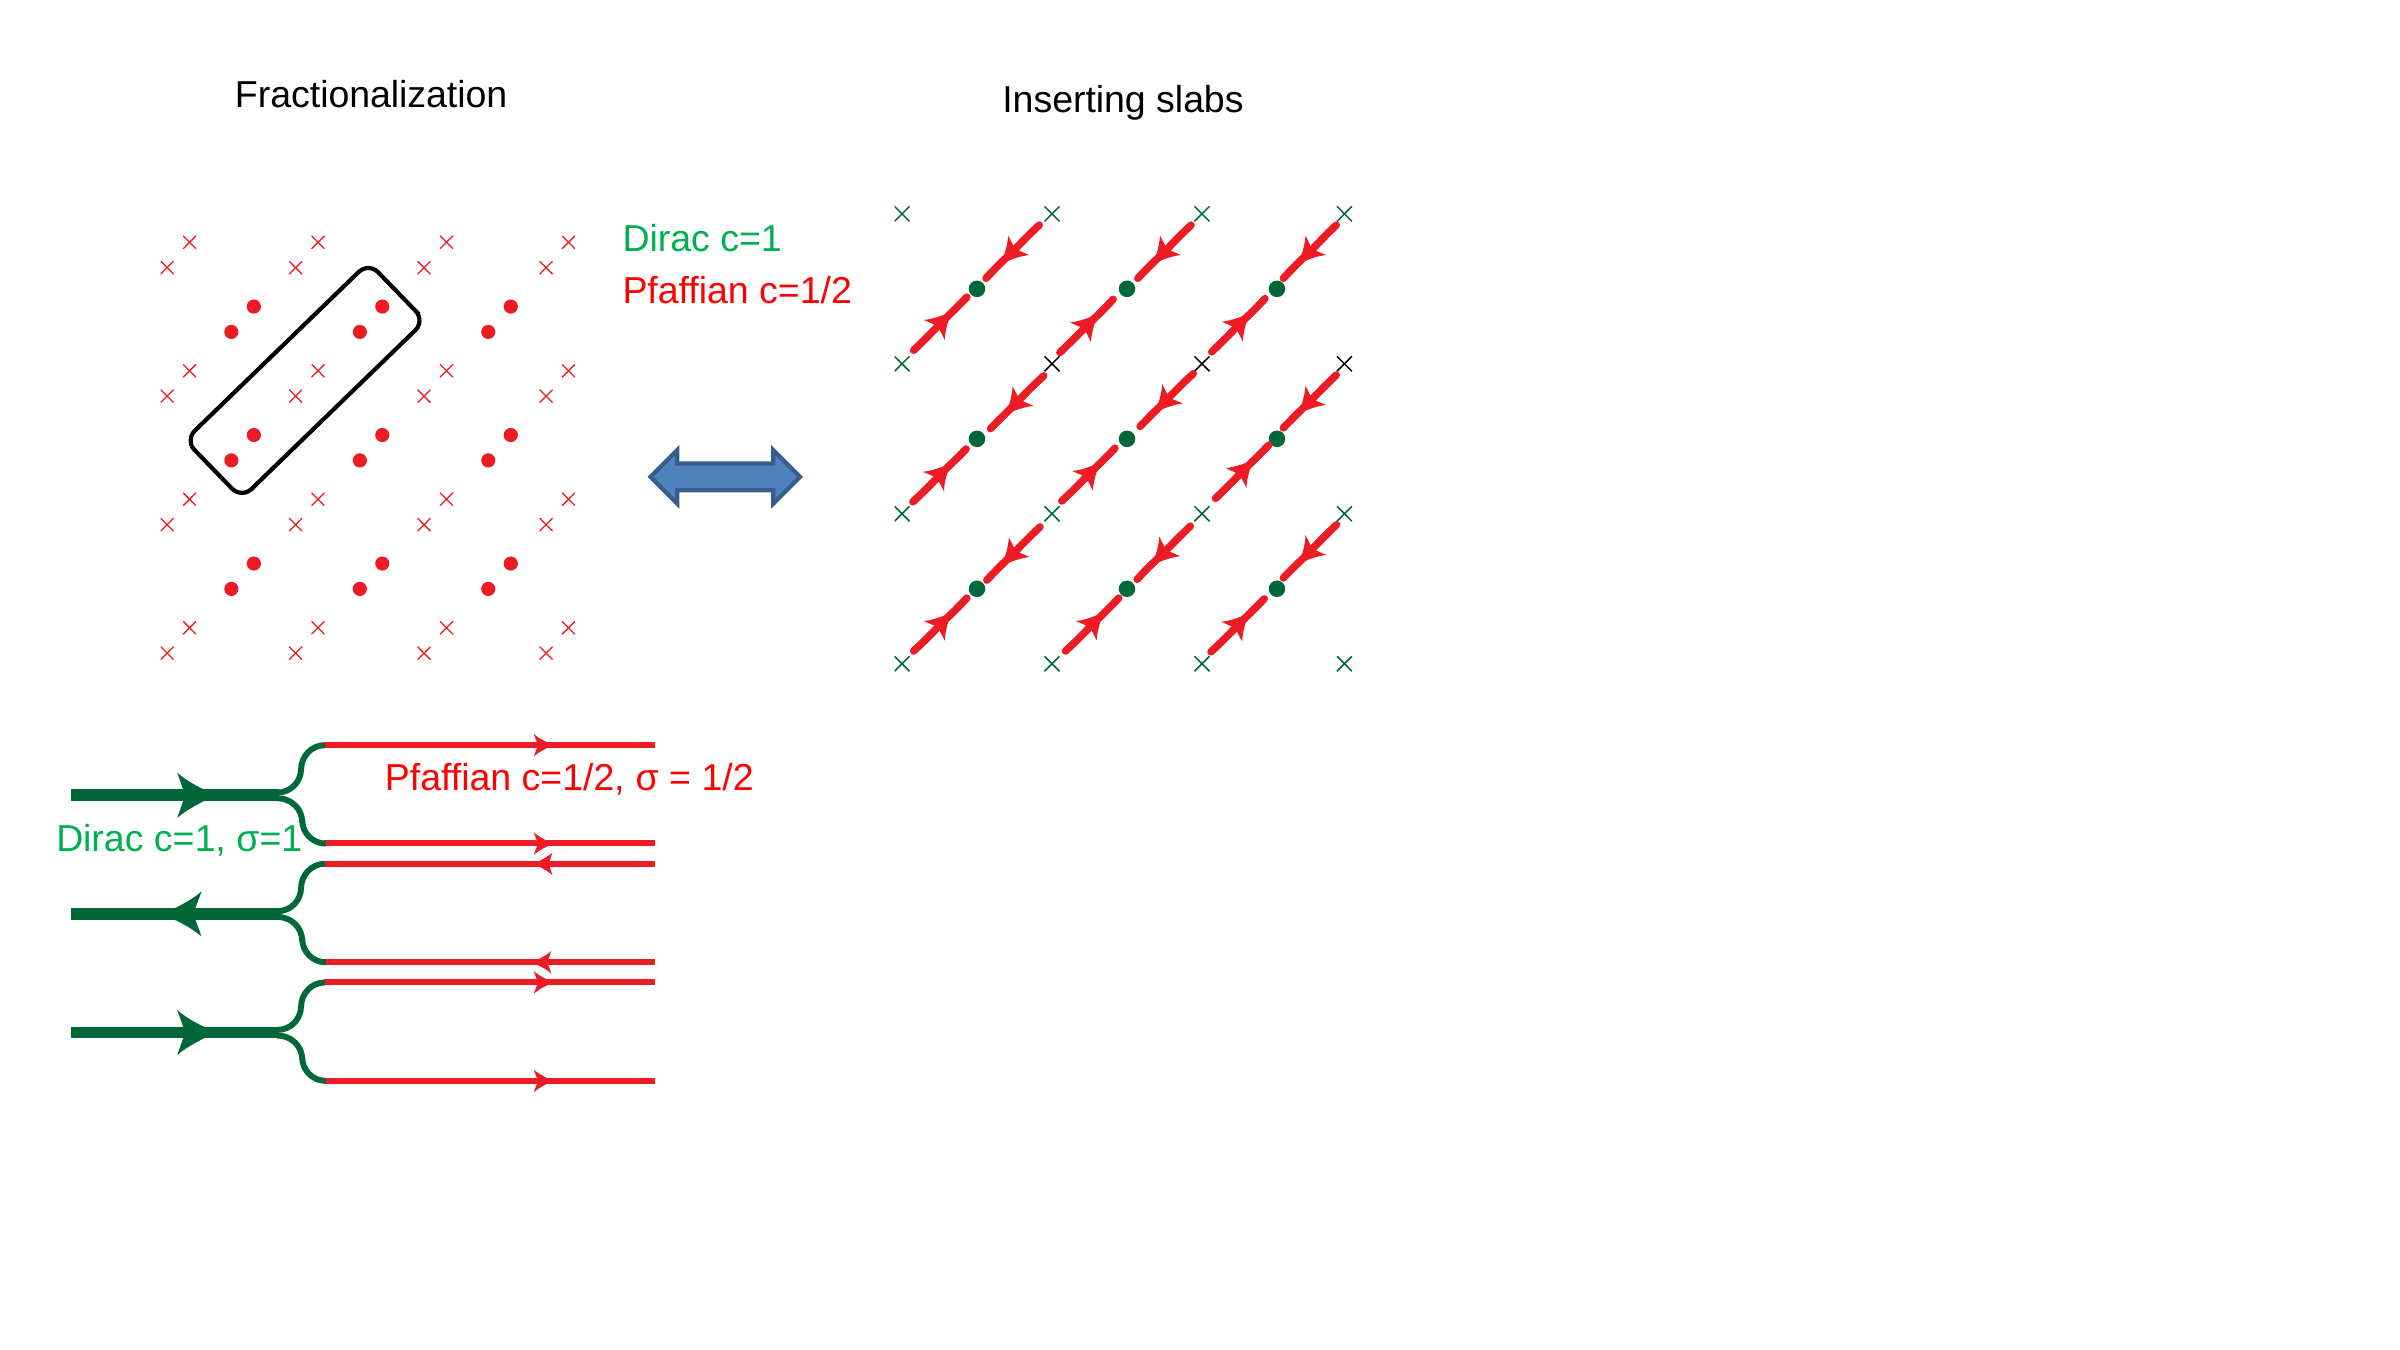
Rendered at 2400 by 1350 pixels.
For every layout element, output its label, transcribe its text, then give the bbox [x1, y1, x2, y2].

text_box Pfaffian c=1/2, σ = 1/2 [370, 745, 769, 851]
text_box Dirac c=1, σ=1 [41, 806, 329, 913]
text_box Inserting slabs [987, 67, 1259, 129]
text_box Dirac c=1 [608, 205, 846, 258]
text_box [650, 449, 801, 504]
picture [70, 733, 655, 1093]
picture [894, 205, 1353, 672]
picture [160, 234, 576, 660]
text_box Fractionalization [220, 62, 523, 123]
text_box Pfaffian c=1/2 [607, 258, 867, 320]
